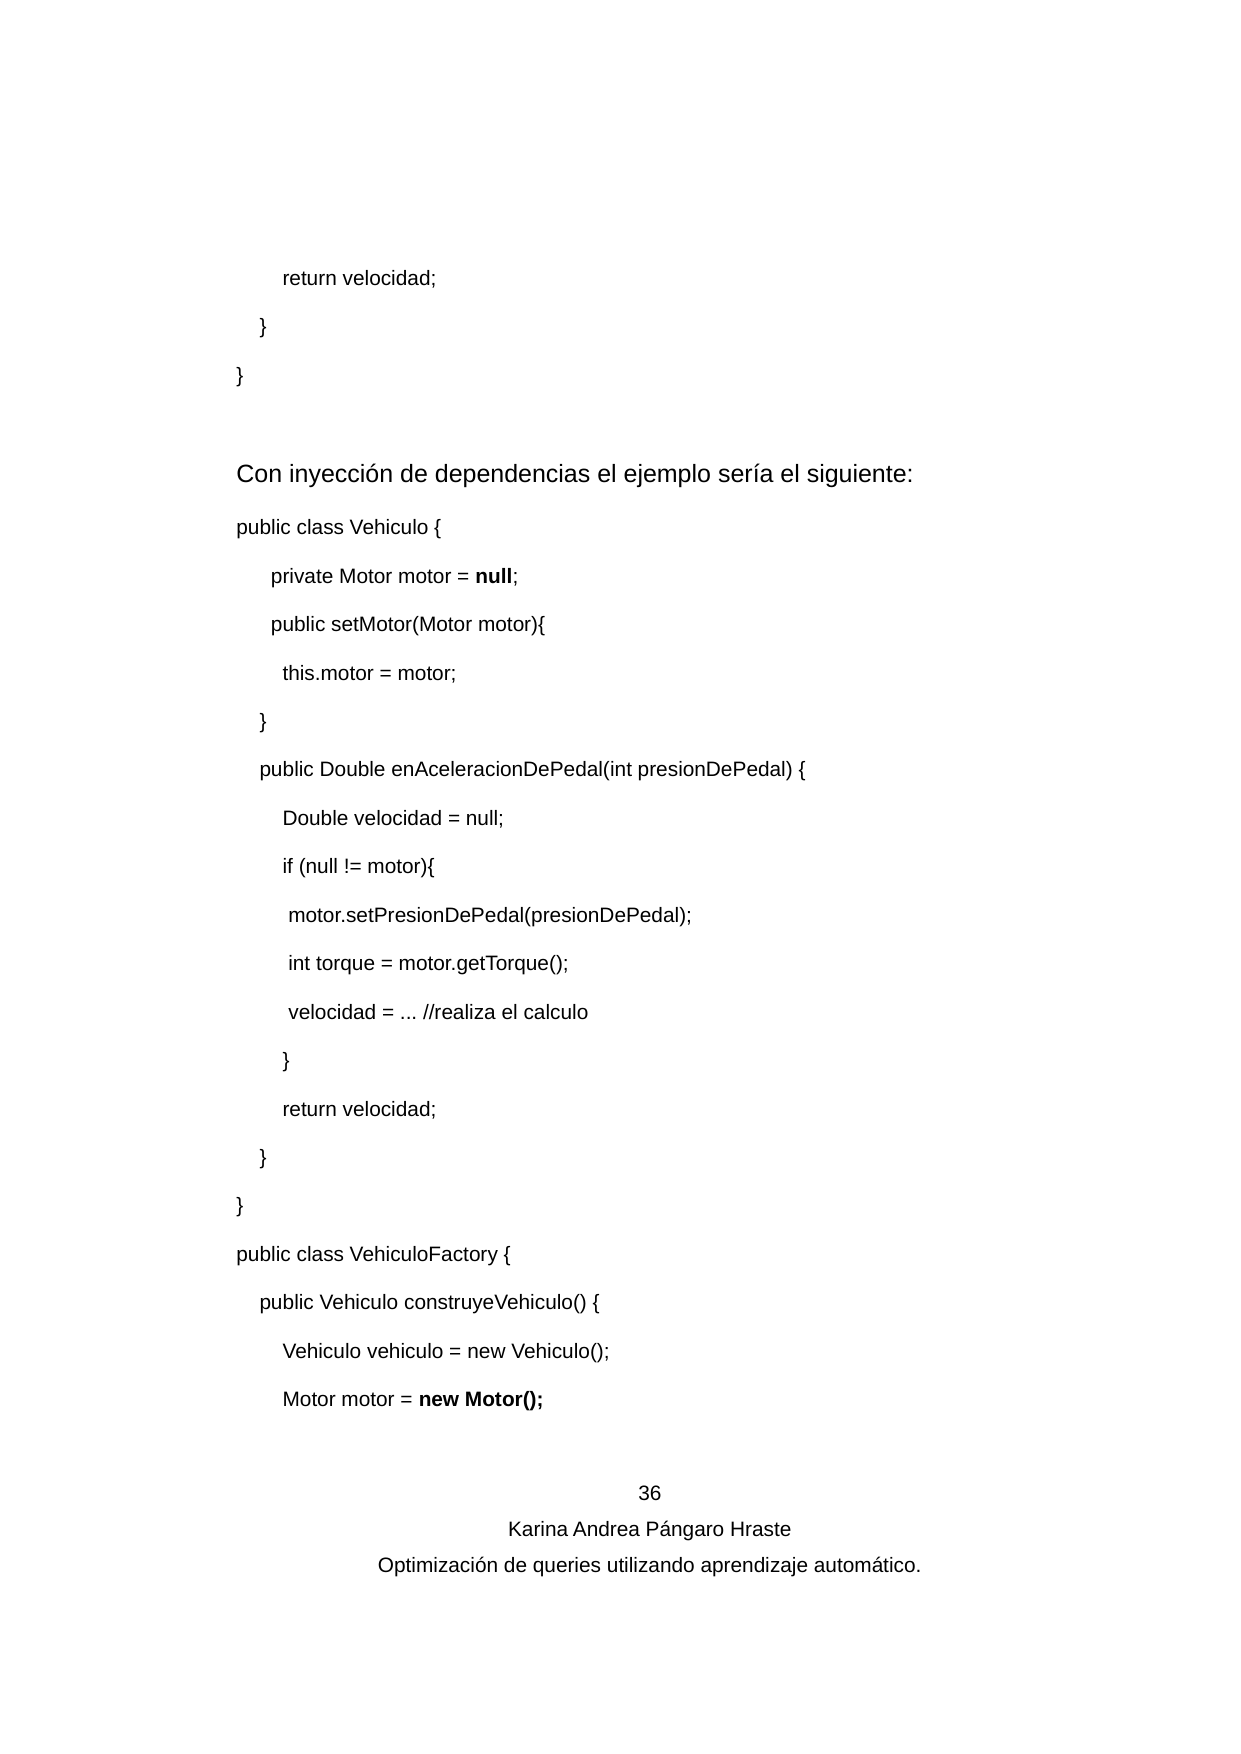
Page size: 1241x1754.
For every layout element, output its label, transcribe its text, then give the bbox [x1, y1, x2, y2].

text } [236, 314, 1063, 338]
text } [236, 1048, 1063, 1072]
text this.motor = motor; [236, 660, 1063, 684]
text } [236, 1145, 1063, 1169]
text Con inyección de dependencias el ejemplo sería el siguiente: [236, 459, 1063, 488]
text } [236, 363, 1063, 387]
text velocidad = ... //realiza el calculo [236, 999, 1063, 1023]
text if (null != motor){ [236, 854, 1063, 878]
text int torque = motor.getTorque(); [236, 951, 1063, 975]
text Double velocidad = null; [236, 806, 1063, 830]
text public Vehiculo construyeVehiculo() { [236, 1290, 1063, 1314]
text } [236, 709, 1063, 733]
text } [236, 1193, 1063, 1217]
text public setMotor(Motor motor){ [236, 612, 1063, 636]
text Vehiculo vehiculo = new Vehiculo(); [236, 1338, 1063, 1362]
text motor.setPresionDePedal(presionDePedal); [236, 903, 1063, 927]
text return velocidad; [236, 266, 1063, 290]
text return velocidad; [236, 1096, 1063, 1120]
text public class VehiculoFactory { [236, 1242, 1063, 1266]
text Motor motor = new Motor(); [236, 1387, 1063, 1411]
text private Motor motor = null; [236, 563, 1063, 587]
text public Double enAceleracionDePedal(int presionDePedal) { [236, 757, 1063, 781]
text public class Vehiculo { [236, 515, 1063, 539]
